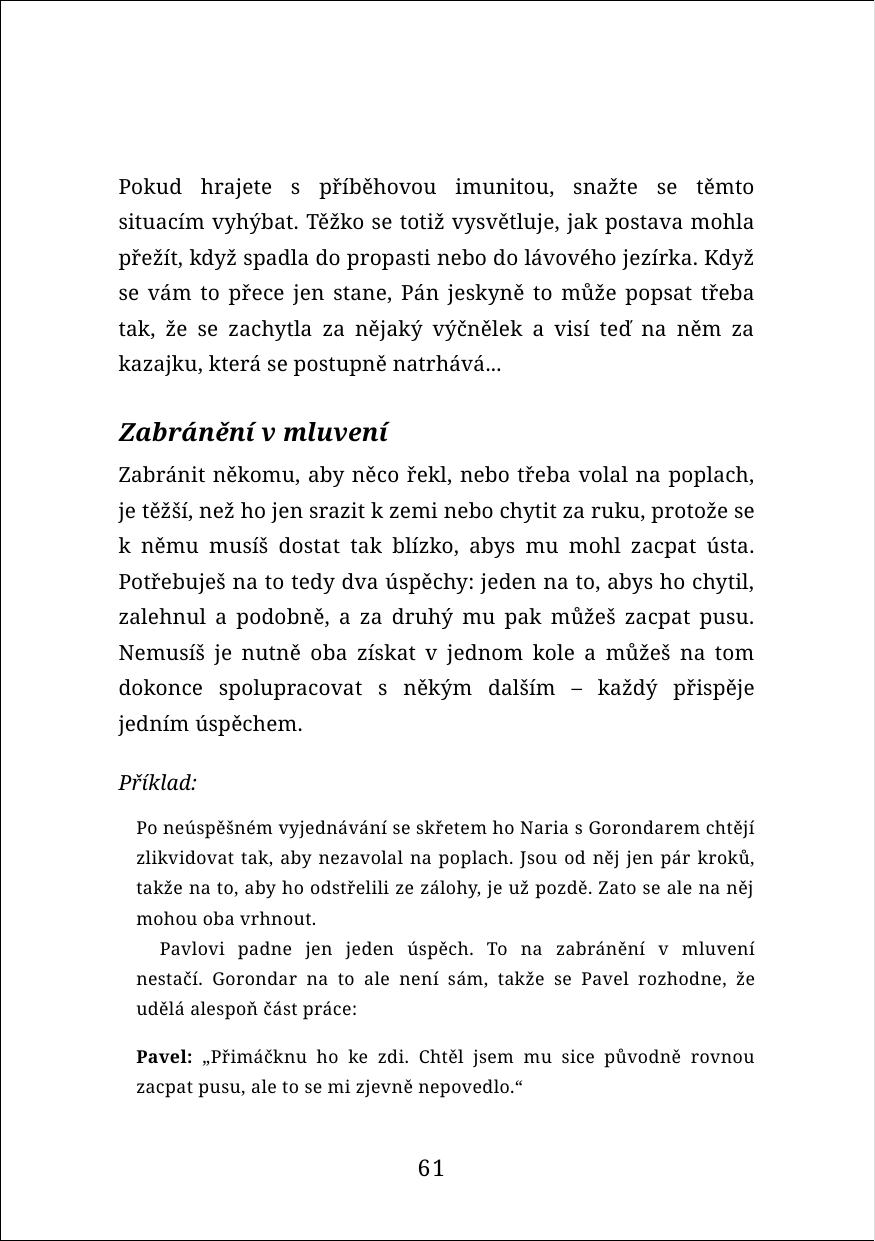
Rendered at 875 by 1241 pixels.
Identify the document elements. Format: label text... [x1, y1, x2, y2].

text Pokud hrajete s příběhovou imunitou, snažte se těmto situacím vyhýbat. Těžko se totiž vysvětluje, jak postava mohla přežít, když spadla do propasti nebo do lávového jezírka. Když se vám to přece jen stane, Pán jeskyně to může popsat třeba tak, že se zachytla za nějaký výčnělek a visí teď na něm za kazajku, která se postupně natrhává... [118, 172, 756, 378]
text Příklad: [118, 768, 756, 796]
text Pavel: „Přimáčknu ho ke zdi. Chtěl jsem mu sice původně rovnou zacpat pusu, ale to se mi zjevně nepovedlo.“ [136, 1044, 756, 1099]
text Zabránit někomu, aby něco řekl, nebo třeba volal na poplach, je těžší, než ho jen srazit k zemi nebo chytit za ruku, protože se k němu musíš dostat tak blízko, abys mu mohl zacpat ústa. Potřebuješ na to tedy dva úspěchy: jeden na to, abys ho chytil, zalehnul a podobně, a za druhý mu pak můžeš zacpat pusu. Nemusíš je nutně oba získat v jednom kole a můžeš na tom dokonce spolupracovat s někým dalším – každý přispěje jedním úspěchem. [118, 460, 756, 737]
subtitle Zabránění v mluvení [118, 414, 756, 448]
text Po neúspěšném vyjednávání se skřetem ho Naria s Gorondarem chtějí zlikvidovat tak, aby nezavolal na poplach. Jsou od něj jen pár kroků, takže na to, aby ho odstřelili ze zálohy, je už pozdě. Zato se ale na něj mohou oba vrhnout. Pavlovi padne jen jeden úspěch. To na zabránění v mluvení nestačí. Gorondar na to ale není sám, takže se Pavel rozhodne, že udělá alespoň část práce: [136, 815, 756, 1021]
